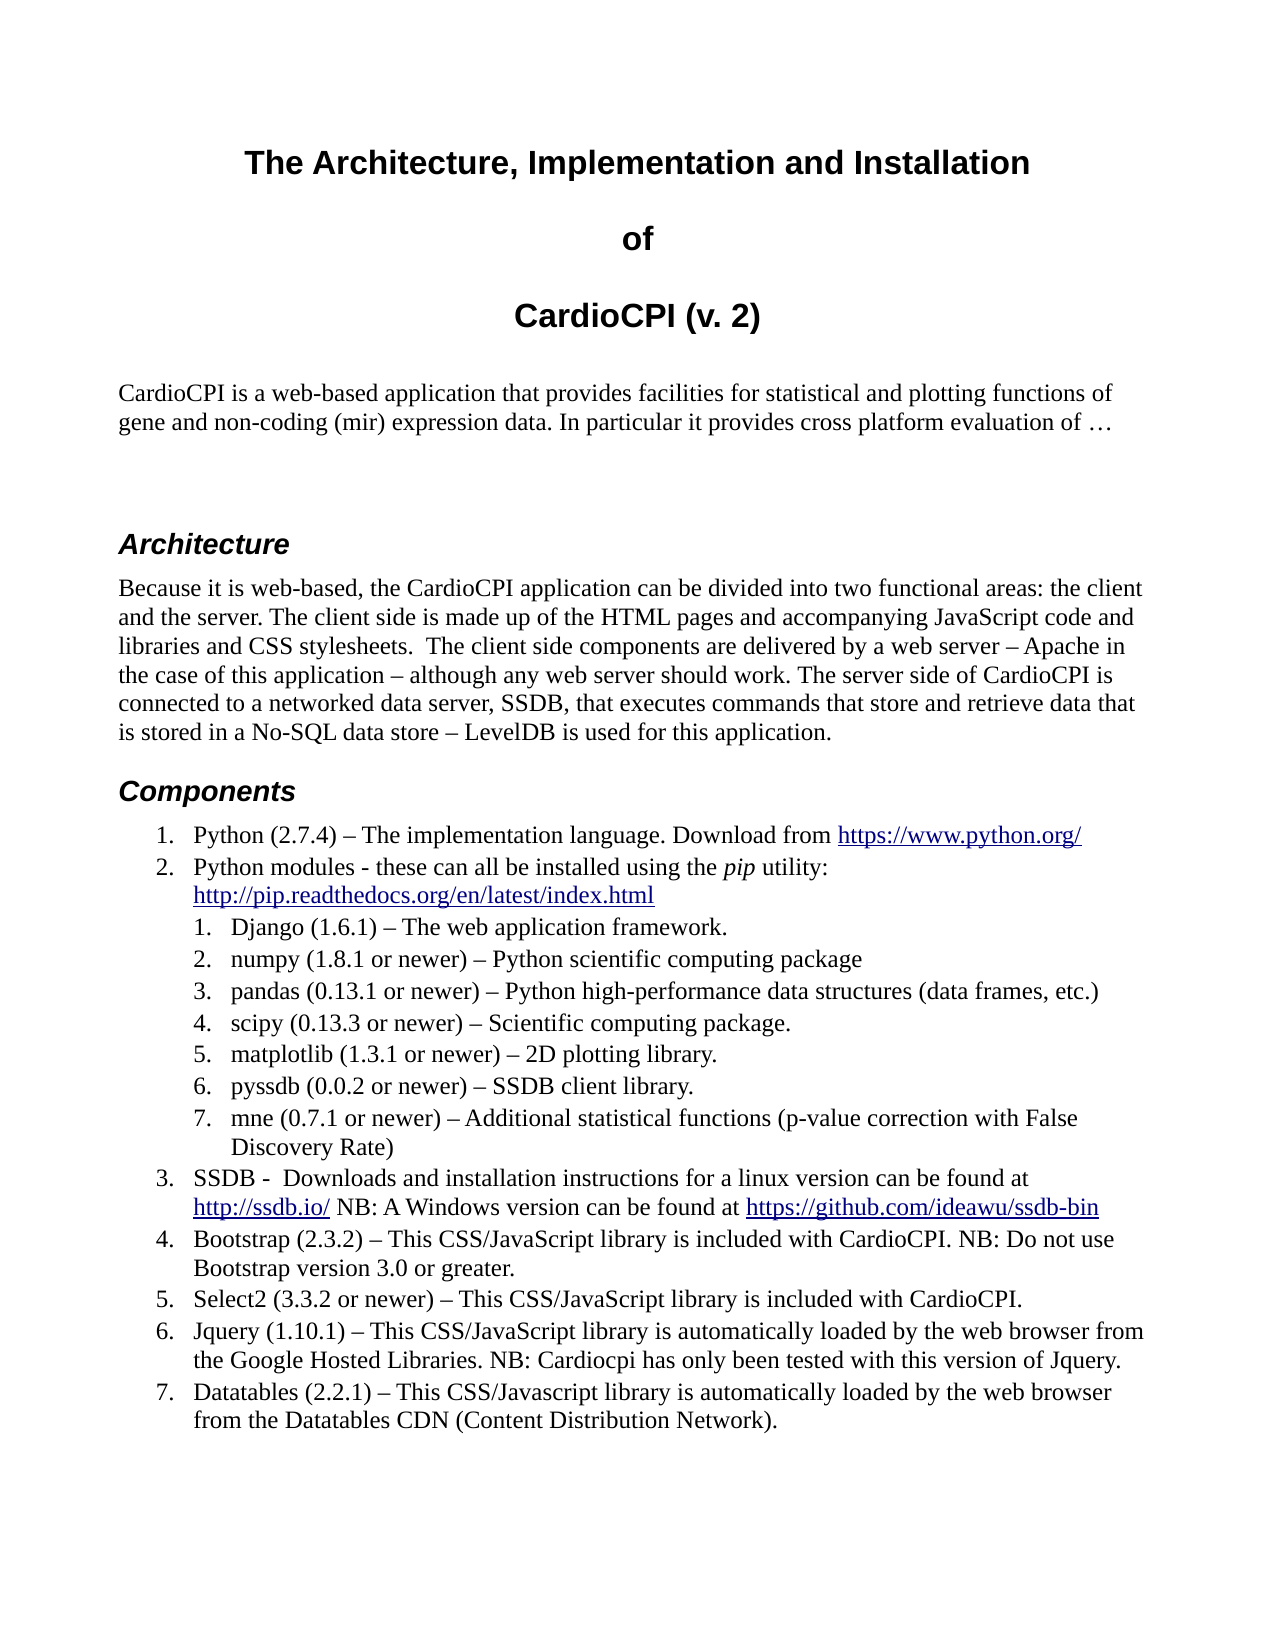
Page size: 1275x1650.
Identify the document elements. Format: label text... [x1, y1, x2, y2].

list pyssdb (0.0.2 or newer) – SSDB client library. [193, 1071, 1157, 1100]
subtitle Components [118, 774, 1157, 807]
list SSDB - Downloads and installation instructions for a linux version can be found at http://ssdb.io/ NB: A Windows version can be found at https://github.com/ideawu/ssdb-bin [156, 1163, 1157, 1221]
list Python modules - these can all be installed using the pip utility: http://pip.readthedocs.org/en/latest/index.html [156, 852, 1157, 909]
list Python (2.7.4) – The implementation language. Download from https://www.python.org/ [156, 820, 1157, 849]
list matplotlib (1.3.1 or newer) – 2D plotting library. [193, 1039, 1157, 1068]
text CardioCPI is a web-based application that provides facilities for statistical and plotting functions of gene and non-coding (mir) expression data. In particular it provides cross platform evaluation of … [118, 378, 1157, 436]
list Select2 (3.3.2 or newer) – This CSS/JavaScript library is included with CardioCPI. [156, 1284, 1157, 1313]
list scipy (0.13.3 or newer) – Scientific computing package. [193, 1008, 1157, 1036]
subtitle Architecture [118, 527, 1157, 561]
list Bootstrap (2.3.2) – This CSS/JavaScript library is included with CardioCPI. NB: Do not use Bootstrap version 3.0 or greater. [156, 1224, 1157, 1281]
list Datatables (2.2.1) – This CSS/Javascript library is automatically loaded by the web browser from the Datatables CDN (Content Distribution Network). [156, 1377, 1157, 1434]
list Jquery (1.10.1) – This CSS/JavaScript library is automatically loaded by the web browser from the Google Hosted Libraries. NB: Cardiocpi has only been tested with this version of Jquery. [156, 1316, 1157, 1374]
text Because it is web-based, the CardioCPI application can be divided into two functional areas: the client and the server. The client side is made up of the HTML pages and accompanying JavaScript code and libraries and CSS stylesheets. The client side components are delivered by a web server – Apache in the case of this application – although any web server should work. The server side of CardioCPI is connected to a networked data server, SSDB, that executes commands that store and retrieve data that is stored in a No-SQL data store – LevelDB is used for this application. [118, 573, 1157, 746]
list mne (0.7.1 or newer) – Additional statistical functions (p-value correction with False Discovery Rate) [193, 1103, 1157, 1160]
list numpy (1.8.1 or newer) – Python scientific computing package [193, 944, 1157, 973]
list Django (1.6.1) – The web application framework. [193, 912, 1157, 941]
subtitle CardioCPI (v. 2) [118, 295, 1157, 334]
subtitle of [118, 219, 1157, 258]
list pandas (0.13.1 or newer) – Python high-performance data structures (data frames, etc.) [193, 976, 1157, 1004]
subtitle The Architecture, Implementation and Installation [118, 143, 1157, 182]
